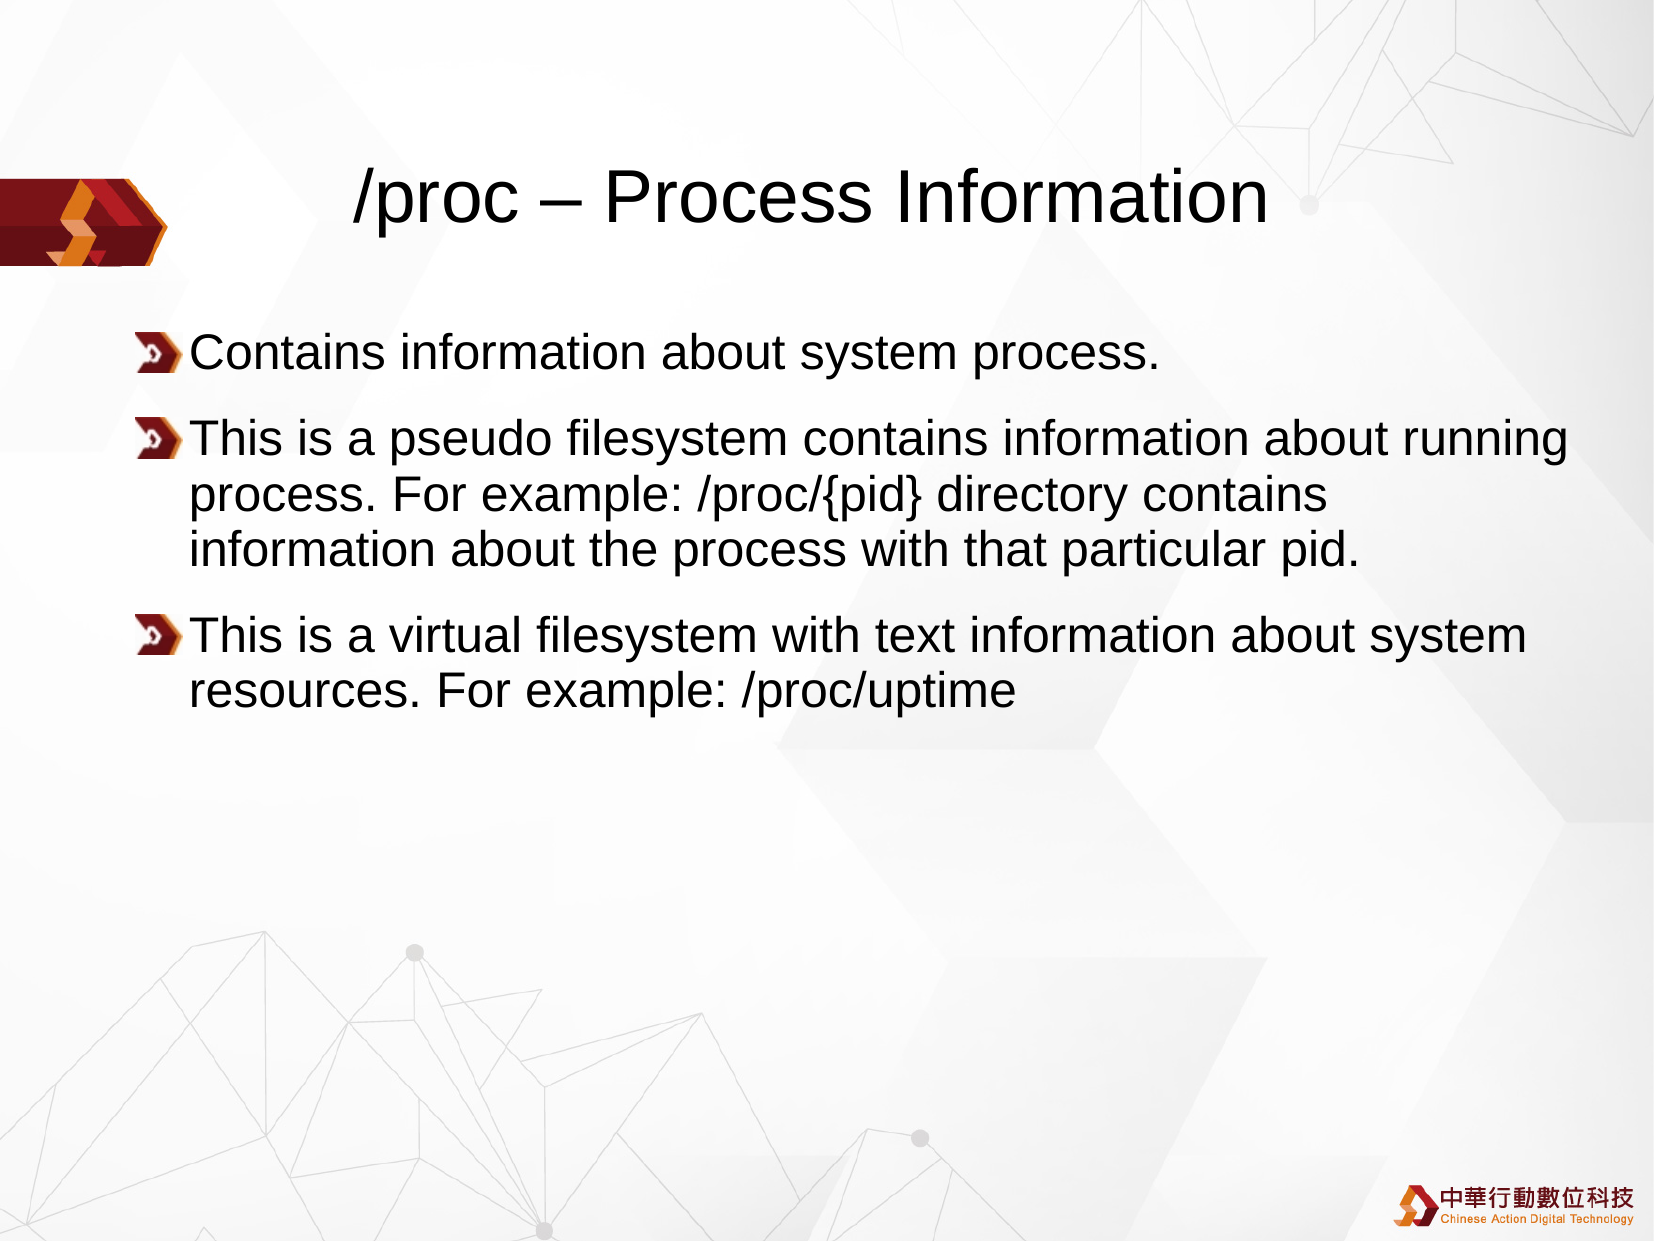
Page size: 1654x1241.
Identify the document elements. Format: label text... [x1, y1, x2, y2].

title /proc – Process Information [118, 112, 1506, 281]
picture [0, 0, 1654, 1241]
list Contains information about system process. This is a pseudo filesystem contains information about running process. For example: /proc/{pid} directory contains information about the process with that particular pid. This is a virtual filesystem with text information about system resources. For example: /proc/uptime [118, 324, 1571, 1057]
